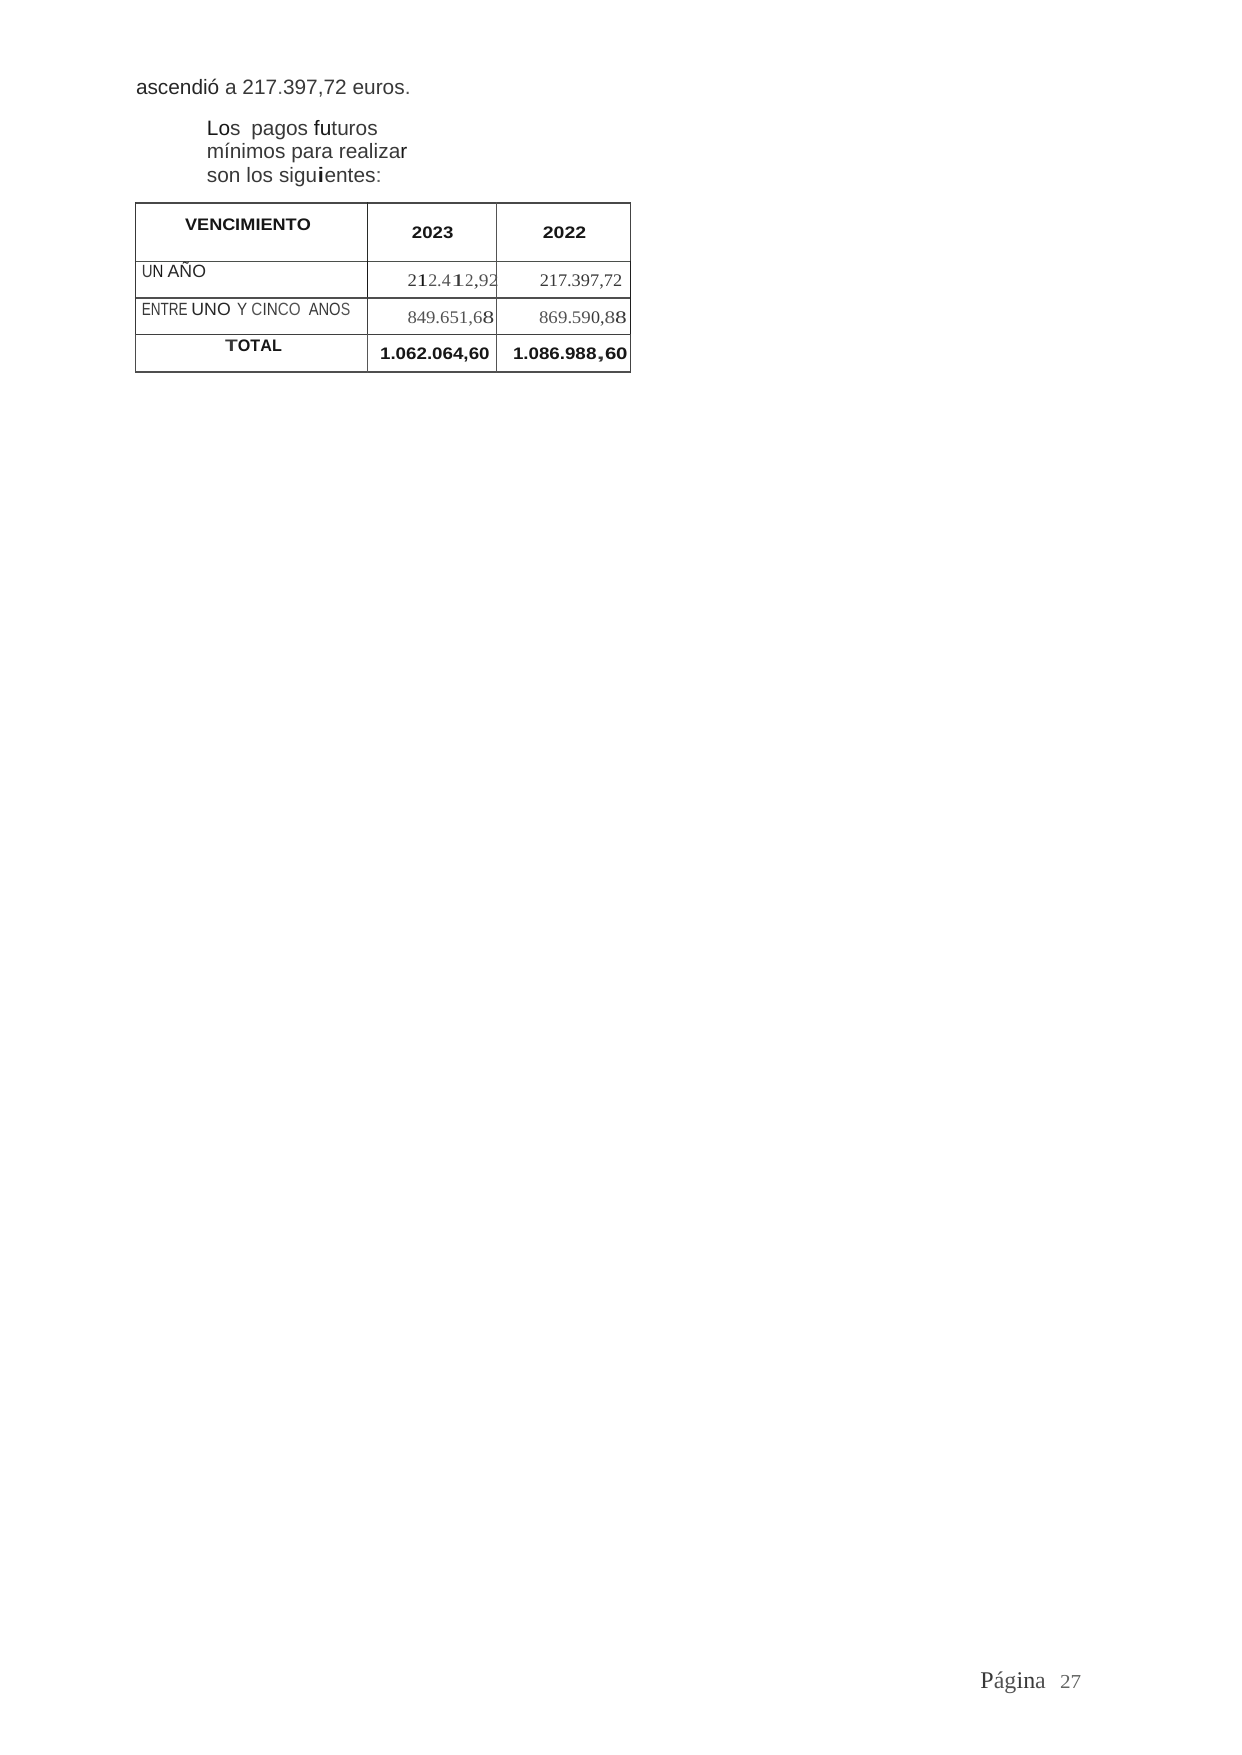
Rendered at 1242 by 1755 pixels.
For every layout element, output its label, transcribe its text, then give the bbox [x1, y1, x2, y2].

table_cell TOTAL [136, 335, 367, 371]
table_cell 212.412,92 [368, 262, 496, 297]
table_cell 217.397,72 [497, 262, 630, 297]
table_cell 1.062.064,60 [368, 335, 496, 371]
text Los pagos futuros mínimos para realizar son los siguientes: [207, 115, 442, 187]
table_cell 849.651,68 [368, 299, 496, 334]
table_cell ENTRE UNO Y CINCO ANOS [136, 299, 367, 334]
table_header VENCIMIENTO [136, 204, 367, 261]
table_cell 1.086.988,60 [497, 335, 630, 371]
table_header 2022 [497, 204, 630, 261]
table_cell 869.590,88 [497, 299, 630, 334]
table_header 2023 [368, 204, 496, 261]
table_cell UN AÑO [136, 262, 367, 297]
text ascendió a 217.397,72 euros. [136, 75, 428, 99]
